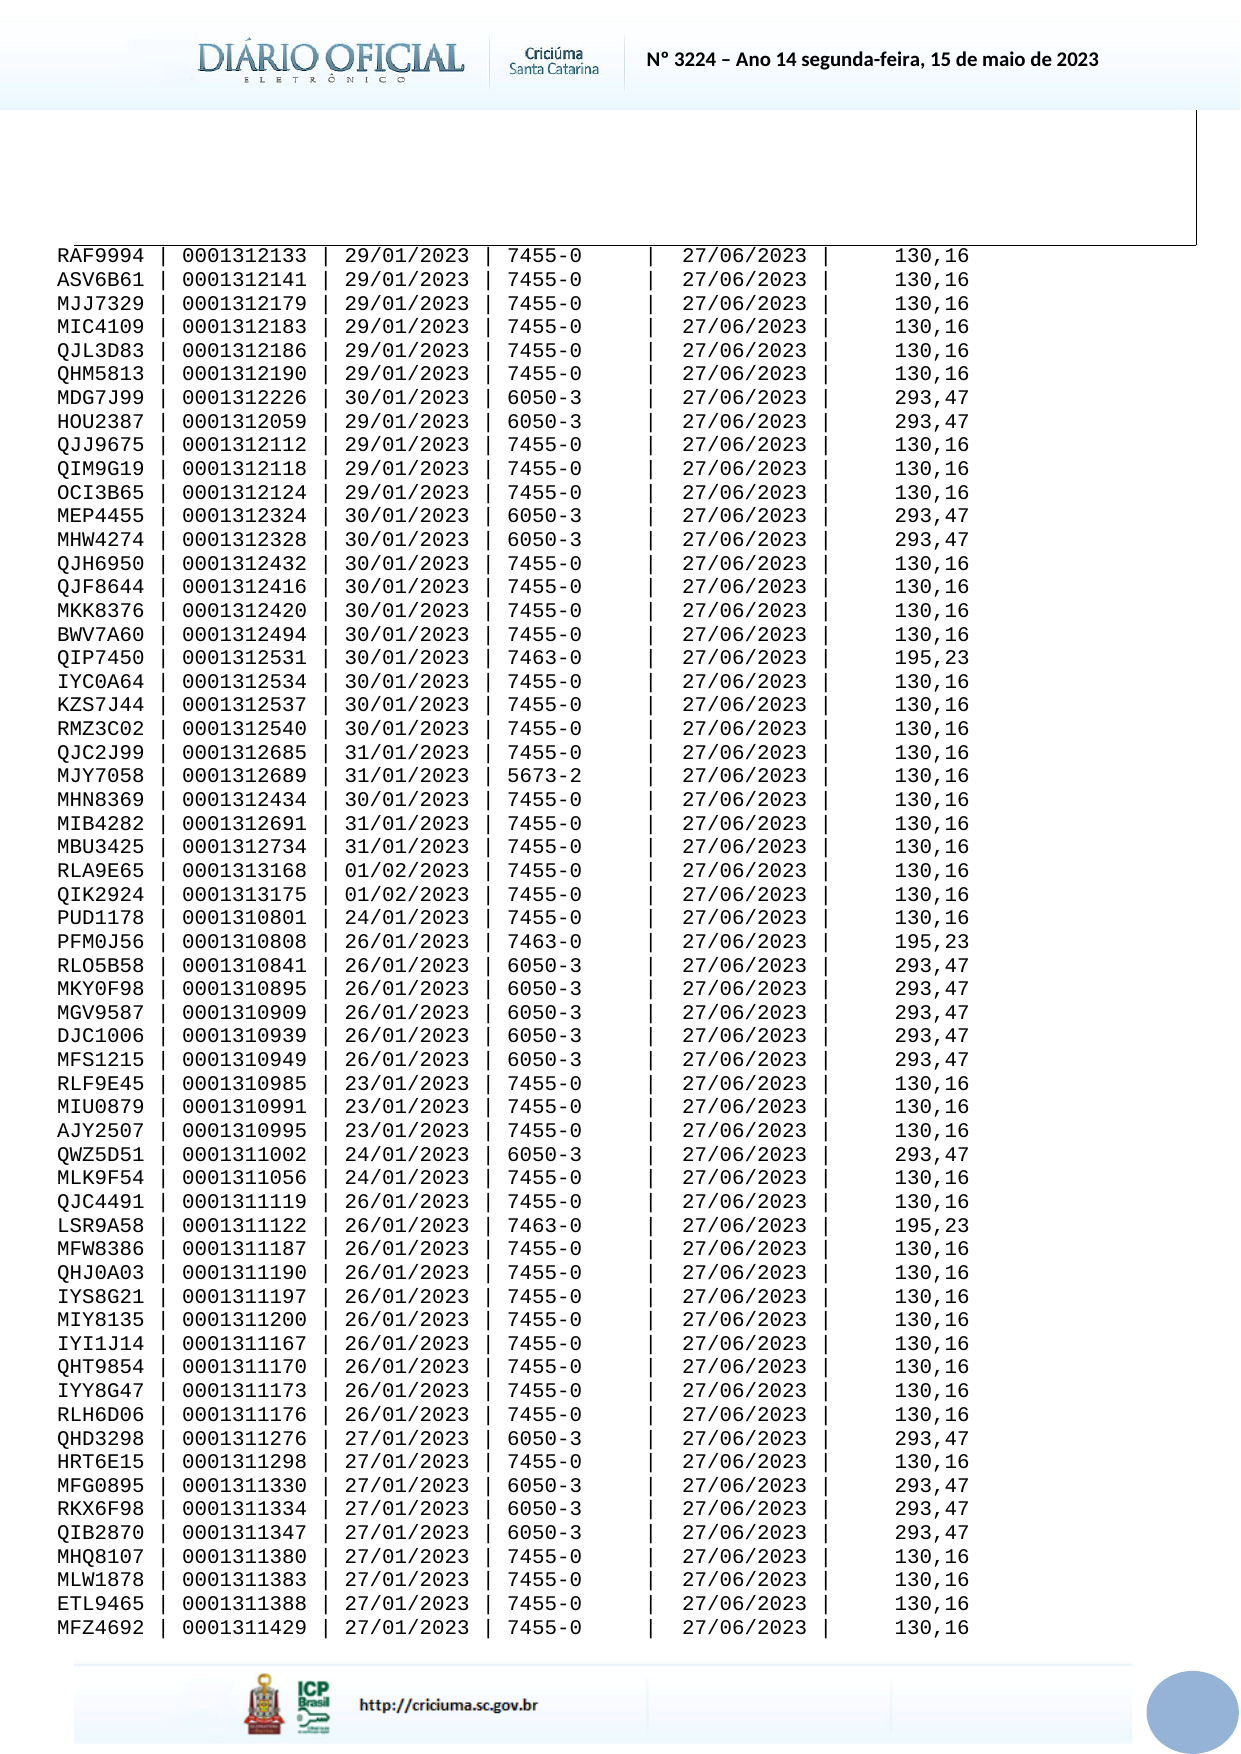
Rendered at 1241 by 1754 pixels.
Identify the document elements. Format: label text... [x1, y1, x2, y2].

text MJY7058 | 0001312689 | 31/01/2023 | 5673-2 | 27/06/2023 | 130,16 [44, 765, 1196, 789]
text MKK8376 | 0001312420 | 30/01/2023 | 7455-0 | 27/06/2023 | 130,16 [44, 600, 1196, 623]
text RLF9E45 | 0001310985 | 23/01/2023 | 7455-0 | 27/06/2023 | 130,16 [44, 1073, 1196, 1096]
text MIY8135 | 0001311200 | 26/01/2023 | 7455-0 | 27/06/2023 | 130,16 [44, 1309, 1196, 1333]
text QHT9854 | 0001311170 | 26/01/2023 | 7455-0 | 27/06/2023 | 130,16 [44, 1357, 1196, 1380]
text LSR9A58 | 0001311122 | 26/01/2023 | 7463-0 | 27/06/2023 | 195,23 [44, 1215, 1196, 1238]
text HRT6E15 | 0001311298 | 27/01/2023 | 7455-0 | 27/06/2023 | 130,16 [44, 1451, 1196, 1475]
text RMZ3C02 | 0001312540 | 30/01/2023 | 7455-0 | 27/06/2023 | 130,16 [44, 718, 1196, 742]
text QHM5813 | 0001312190 | 29/01/2023 | 7455-0 | 27/06/2023 | 130,16 [44, 363, 1196, 387]
text QIP7450 | 0001312531 | 30/01/2023 | 7463-0 | 27/06/2023 | 195,23 [44, 647, 1196, 671]
text AJY2507 | 0001310995 | 23/01/2023 | 7455-0 | 27/06/2023 | 130,16 [44, 1120, 1196, 1144]
text MLW1878 | 0001311383 | 27/01/2023 | 7455-0 | 27/06/2023 | 130,16 [44, 1569, 1196, 1593]
text MHN8369 | 0001312434 | 30/01/2023 | 7455-0 | 27/06/2023 | 130,16 [44, 789, 1196, 813]
text IYS8G21 | 0001311197 | 26/01/2023 | 7455-0 | 27/06/2023 | 130,16 [44, 1286, 1196, 1309]
text PFM0J56 | 0001310808 | 26/01/2023 | 7463-0 | 27/06/2023 | 195,23 [44, 931, 1196, 954]
text KZS7J44 | 0001312537 | 30/01/2023 | 7455-0 | 27/06/2023 | 130,16 [44, 694, 1196, 718]
text ETL9465 | 0001311388 | 27/01/2023 | 7455-0 | 27/06/2023 | 130,16 [44, 1593, 1196, 1617]
text RLO5B58 | 0001310841 | 26/01/2023 | 6050-3 | 27/06/2023 | 293,47 [44, 954, 1196, 978]
text MHW4274 | 0001312328 | 30/01/2023 | 6050-3 | 27/06/2023 | 293,47 [44, 529, 1196, 553]
text QJC2J99 | 0001312685 | 31/01/2023 | 7455-0 | 27/06/2023 | 130,16 [44, 742, 1196, 765]
text QIM9G19 | 0001312118 | 29/01/2023 | 7455-0 | 27/06/2023 | 130,16 [44, 458, 1196, 482]
text MLK9F54 | 0001311056 | 24/01/2023 | 7455-0 | 27/06/2023 | 130,16 [44, 1167, 1196, 1191]
text MIC4109 | 0001312183 | 29/01/2023 | 7455-0 | 27/06/2023 | 130,16 [44, 316, 1196, 340]
text MBU3425 | 0001312734 | 31/01/2023 | 7455-0 | 27/06/2023 | 130,16 [44, 836, 1196, 860]
text MFS1215 | 0001310949 | 26/01/2023 | 6050-3 | 27/06/2023 | 293,47 [44, 1049, 1196, 1073]
text QIB2870 | 0001311347 | 27/01/2023 | 6050-3 | 27/06/2023 | 293,47 [44, 1522, 1196, 1546]
text IYY8G47 | 0001311173 | 26/01/2023 | 7455-0 | 27/06/2023 | 130,16 [44, 1380, 1196, 1404]
text MGV9587 | 0001310909 | 26/01/2023 | 6050-3 | 27/06/2023 | 293,47 [44, 1002, 1196, 1026]
text QHD3298 | 0001311276 | 27/01/2023 | 6050-3 | 27/06/2023 | 293,47 [44, 1427, 1196, 1451]
text MEP4455 | 0001312324 | 30/01/2023 | 6050-3 | 27/06/2023 | 293,47 [44, 505, 1196, 529]
text QJL3D83 | 0001312186 | 29/01/2023 | 7455-0 | 27/06/2023 | 130,16 [44, 340, 1196, 363]
text MHQ8107 | 0001311380 | 27/01/2023 | 7455-0 | 27/06/2023 | 130,16 [44, 1546, 1196, 1569]
text DJC1006 | 0001310939 | 26/01/2023 | 6050-3 | 27/06/2023 | 293,47 [44, 1026, 1196, 1049]
text MDG7J99 | 0001312226 | 30/01/2023 | 6050-3 | 27/06/2023 | 293,47 [44, 387, 1196, 411]
text QJC4491 | 0001311119 | 26/01/2023 | 7455-0 | 27/06/2023 | 130,16 [44, 1191, 1196, 1215]
text MIB4282 | 0001312691 | 31/01/2023 | 7455-0 | 27/06/2023 | 130,16 [44, 813, 1196, 836]
text QJJ9675 | 0001312112 | 29/01/2023 | 7455-0 | 27/06/2023 | 130,16 [44, 434, 1196, 458]
text OCI3B65 | 0001312124 | 29/01/2023 | 7455-0 | 27/06/2023 | 130,16 [44, 482, 1196, 505]
text PUD1178 | 0001310801 | 24/01/2023 | 7455-0 | 27/06/2023 | 130,16 [44, 907, 1196, 931]
text QJH6950 | 0001312432 | 30/01/2023 | 7455-0 | 27/06/2023 | 130,16 [44, 553, 1196, 576]
text MKY0F98 | 0001310895 | 26/01/2023 | 6050-3 | 27/06/2023 | 293,47 [44, 978, 1196, 1002]
text RAF9994 | 0001312133 | 29/01/2023 | 7455-0 | 27/06/2023 | 130,16 [44, 245, 1196, 269]
text BWV7A60 | 0001312494 | 30/01/2023 | 7455-0 | 27/06/2023 | 130,16 [44, 623, 1196, 647]
text HOU2387 | 0001312059 | 29/01/2023 | 6050-3 | 27/06/2023 | 293,47 [44, 411, 1196, 434]
text QWZ5D51 | 0001311002 | 24/01/2023 | 6050-3 | 27/06/2023 | 293,47 [44, 1144, 1196, 1167]
text QIK2924 | 0001313175 | 01/02/2023 | 7455-0 | 27/06/2023 | 130,16 [44, 884, 1196, 907]
text IYC0A64 | 0001312534 | 30/01/2023 | 7455-0 | 27/06/2023 | 130,16 [44, 671, 1196, 694]
text RKX6F98 | 0001311334 | 27/01/2023 | 6050-3 | 27/06/2023 | 293,47 [44, 1498, 1196, 1522]
text MFW8386 | 0001311187 | 26/01/2023 | 7455-0 | 27/06/2023 | 130,16 [44, 1238, 1196, 1262]
text MFZ4692 | 0001311429 | 27/01/2023 | 7455-0 | 27/06/2023 | 130,16 [44, 1617, 1196, 1640]
text ASV6B61 | 0001312141 | 29/01/2023 | 7455-0 | 27/06/2023 | 130,16 [44, 269, 1196, 292]
text RLH6D06 | 0001311176 | 26/01/2023 | 7455-0 | 27/06/2023 | 130,16 [44, 1404, 1196, 1427]
text QJF8644 | 0001312416 | 30/01/2023 | 7455-0 | 27/06/2023 | 130,16 [44, 576, 1196, 600]
text QHJ0A03 | 0001311190 | 26/01/2023 | 7455-0 | 27/06/2023 | 130,16 [44, 1262, 1196, 1286]
text RLA9E65 | 0001313168 | 01/02/2023 | 7455-0 | 27/06/2023 | 130,16 [44, 860, 1196, 884]
text MJJ7329 | 0001312179 | 29/01/2023 | 7455-0 | 27/06/2023 | 130,16 [44, 292, 1196, 316]
text MIU0879 | 0001310991 | 23/01/2023 | 7455-0 | 27/06/2023 | 130,16 [44, 1096, 1196, 1120]
text IYI1J14 | 0001311167 | 26/01/2023 | 7455-0 | 27/06/2023 | 130,16 [44, 1333, 1196, 1357]
text MFG0895 | 0001311330 | 27/01/2023 | 6050-3 | 27/06/2023 | 293,47 [44, 1475, 1196, 1498]
